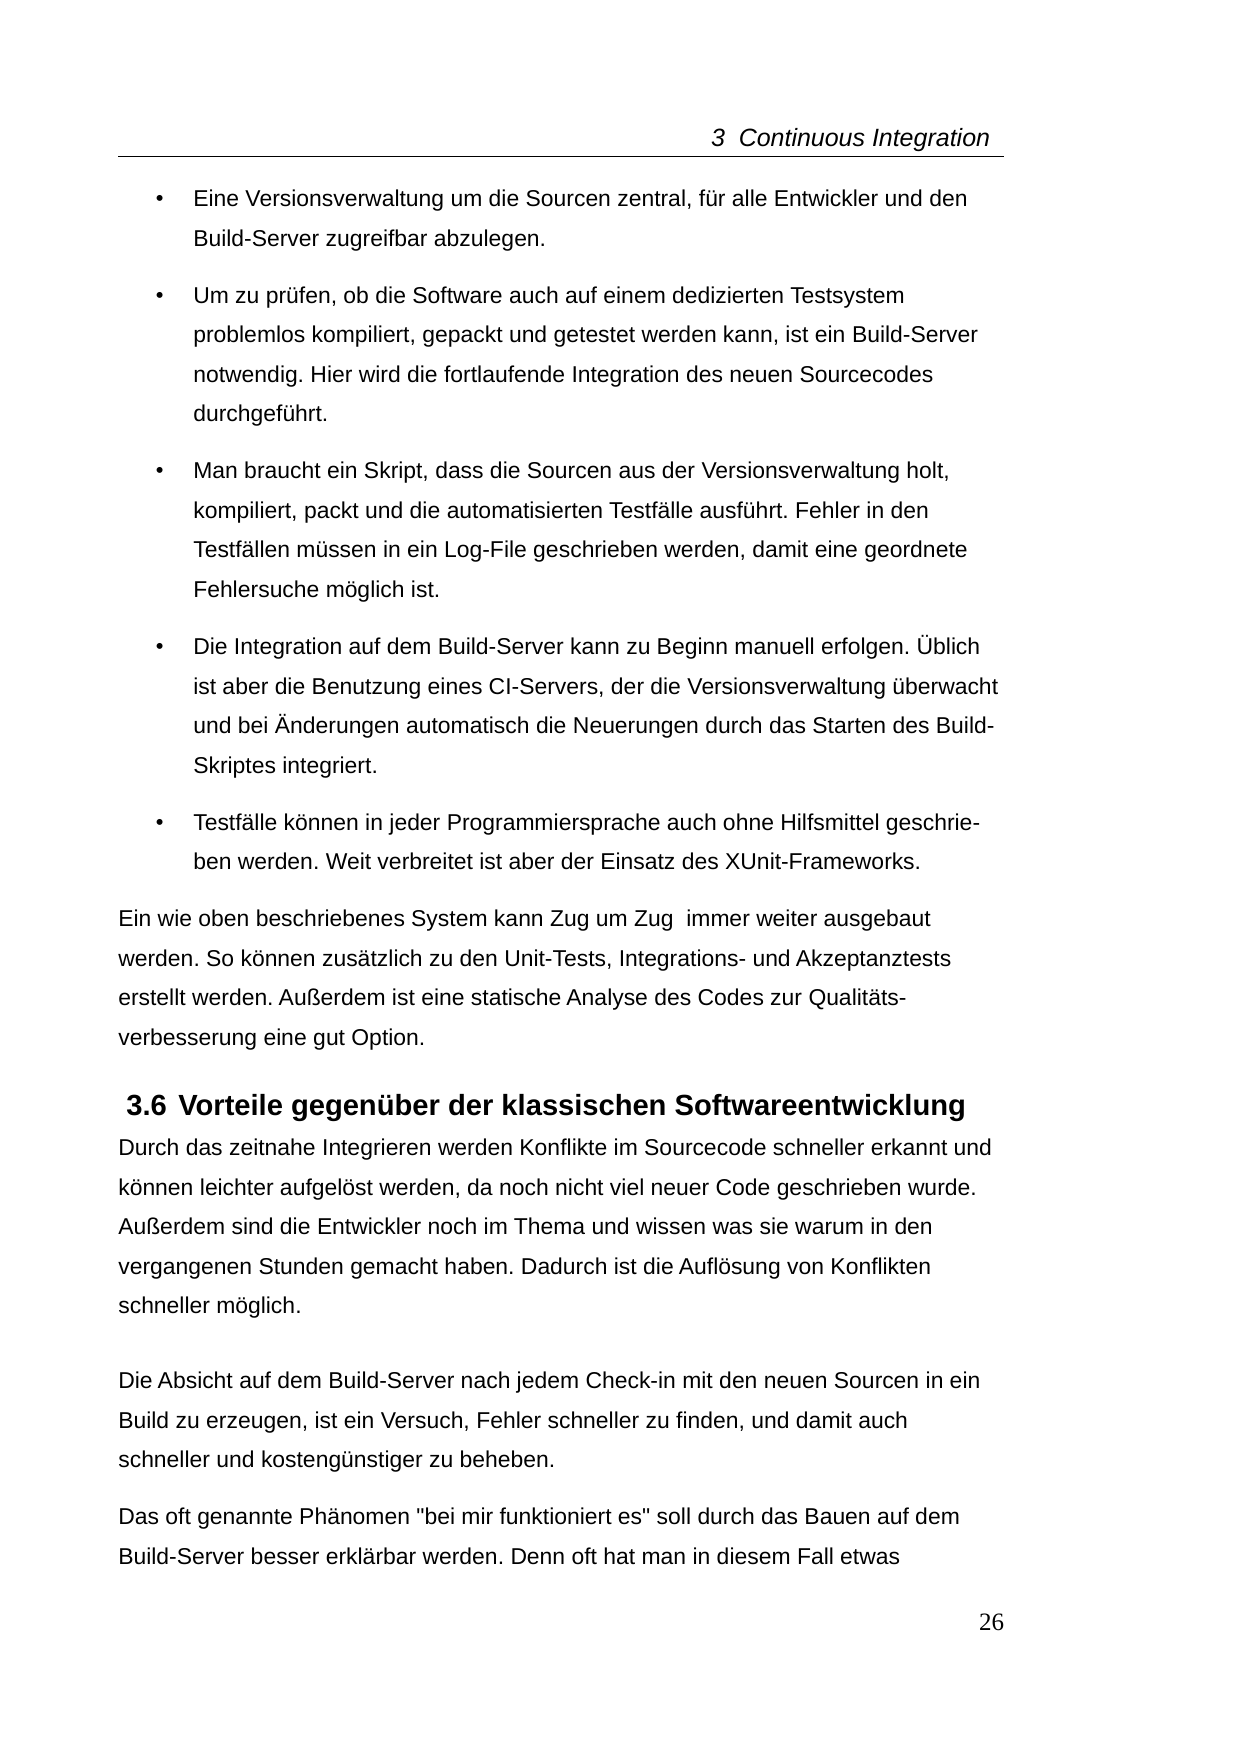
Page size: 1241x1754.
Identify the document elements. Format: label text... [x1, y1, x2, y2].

list Man braucht ein Skript, dass die Sourcen aus der Versionsverwaltung holt, kompiliert, packt und die automatisierten Testfälle ausführt. Fehler in den Testfällen müssen in ein Log-File geschrieben werden, damit eine geordnete Fehlersuche möglich ist. [156, 457, 1004, 602]
text Das oft genannte Phänomen "bei mir funktioniert es" soll durch das Bauen auf dem Build-Server besser erklärbar werden. Denn oft hat man in diesem Fall etwas [118, 1503, 1004, 1569]
list Um zu prüfen, ob die Software auch auf einem dedizierten Testsystem problemlos kompiliert, gepackt und getestet werden kann, ist ein Build-Server notwendig. Hier wird die fortlaufende Integration des neuen Sourcecodes durchgeführt. [156, 282, 1004, 427]
list Eine Versionsverwaltung um die Sourcen zentral, für alle Entwickler und den Build-Server zugreifbar abzulegen. [156, 185, 1004, 251]
subtitle Vorteile gegenüber der klassischen Softwareentwicklung [118, 1088, 1004, 1122]
list Die Integration auf dem Build-Server kann zu Beginn manuell erfolgen. Üblich ist aber die Benutzung eines CI-Servers, der die Versionsverwaltung überwacht und bei Änderungen automatisch die Neuerungen durch das Starten des Build-Skriptes integriert. [156, 633, 1004, 778]
text Ein wie oben beschriebenes System kann Zug um Zug immer weiter ausgebaut werden. So können zusätzlich zu den Unit-Tests, Integrations- und Akzeptanztests erstellt werden. Außerdem ist eine statische Analyse des Codes zur Qualitäts-verbesserung eine gut Option. [118, 905, 1004, 1050]
list Testfälle können in jeder Programmiersprache auch ohne Hilfsmittel geschrie-ben werden. Weit verbreitet ist aber der Einsatz des XUnit-Frameworks. [156, 809, 1004, 874]
text Die Absicht auf dem Build-Server nach jedem Check-in mit den neuen Sourcen in ein Build zu erzeugen, ist ein Versuch, Fehler schneller zu finden, und damit auch schneller und kostengünstiger zu beheben. [118, 1367, 1004, 1472]
text Durch das zeitnahe Integrieren werden Konflikte im Sourcecode schneller erkannt und können leichter aufgelöst werden, da noch nicht viel neuer Code geschrieben wurde. Außerdem sind die Entwickler noch im Thema und wissen was sie warum in den vergangenen Stunden gemacht haben. Dadurch ist die Auflösung von Konflikten schneller möglich. [118, 1134, 1004, 1319]
